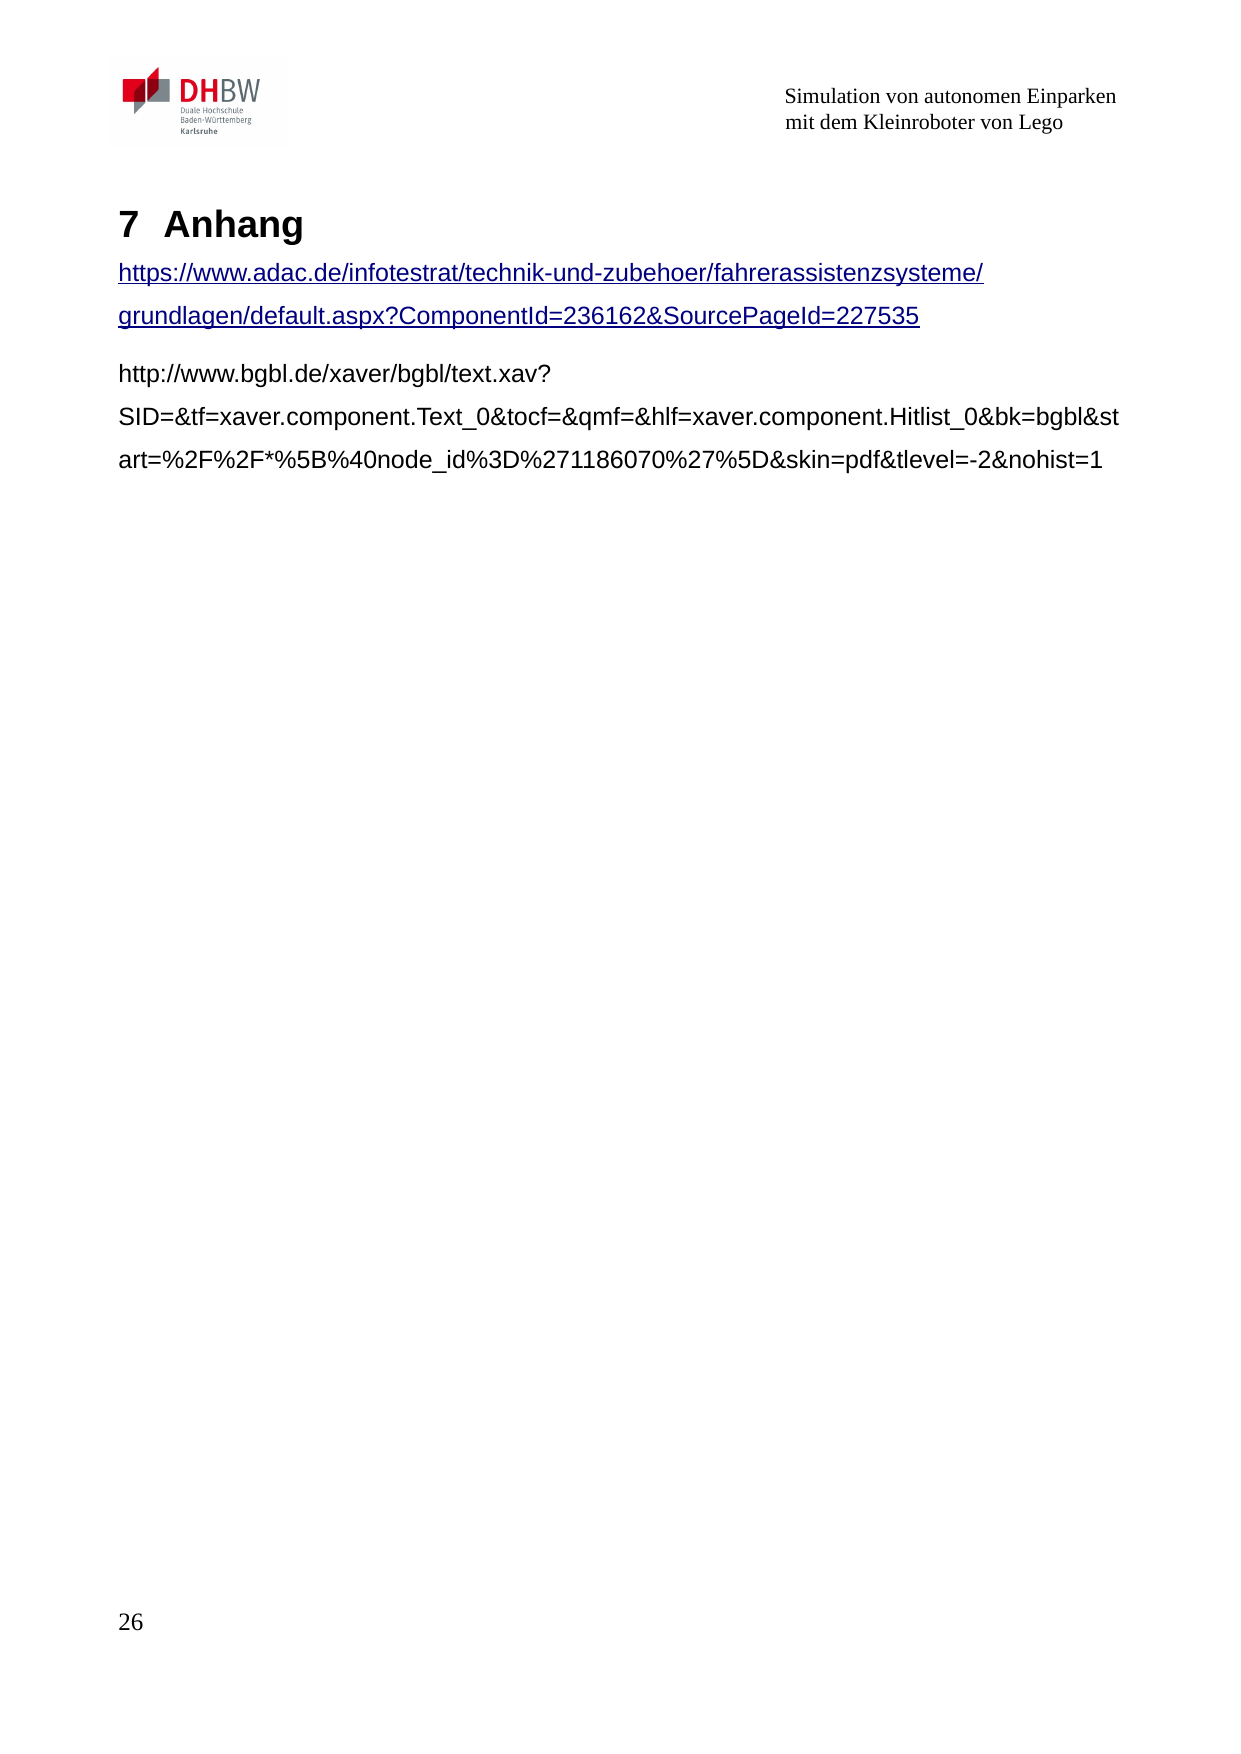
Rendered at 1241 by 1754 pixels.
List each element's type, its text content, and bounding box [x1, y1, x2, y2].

picture [108, 54, 291, 148]
text https://www.adac.de/infotestrat/technik-und-zubehoer/fahrerassistenzsysteme/grundlagen/default.aspx?ComponentId=236162&SourcePageId=227535 [118, 258, 1122, 330]
text http://www.bgbl.de/xaver/bgbl/text.xav?SID=&tf=xaver.component.Text_0&tocf=&qmf=&hlf=xaver.component.Hitlist_0&bk=bgbl&start=%2F%2F*%5B%40node_id%3D%271186070%27%5D&skin=pdf&tlevel=-2&nohist=1 [118, 359, 1122, 474]
subtitle Anhang [118, 202, 1122, 246]
